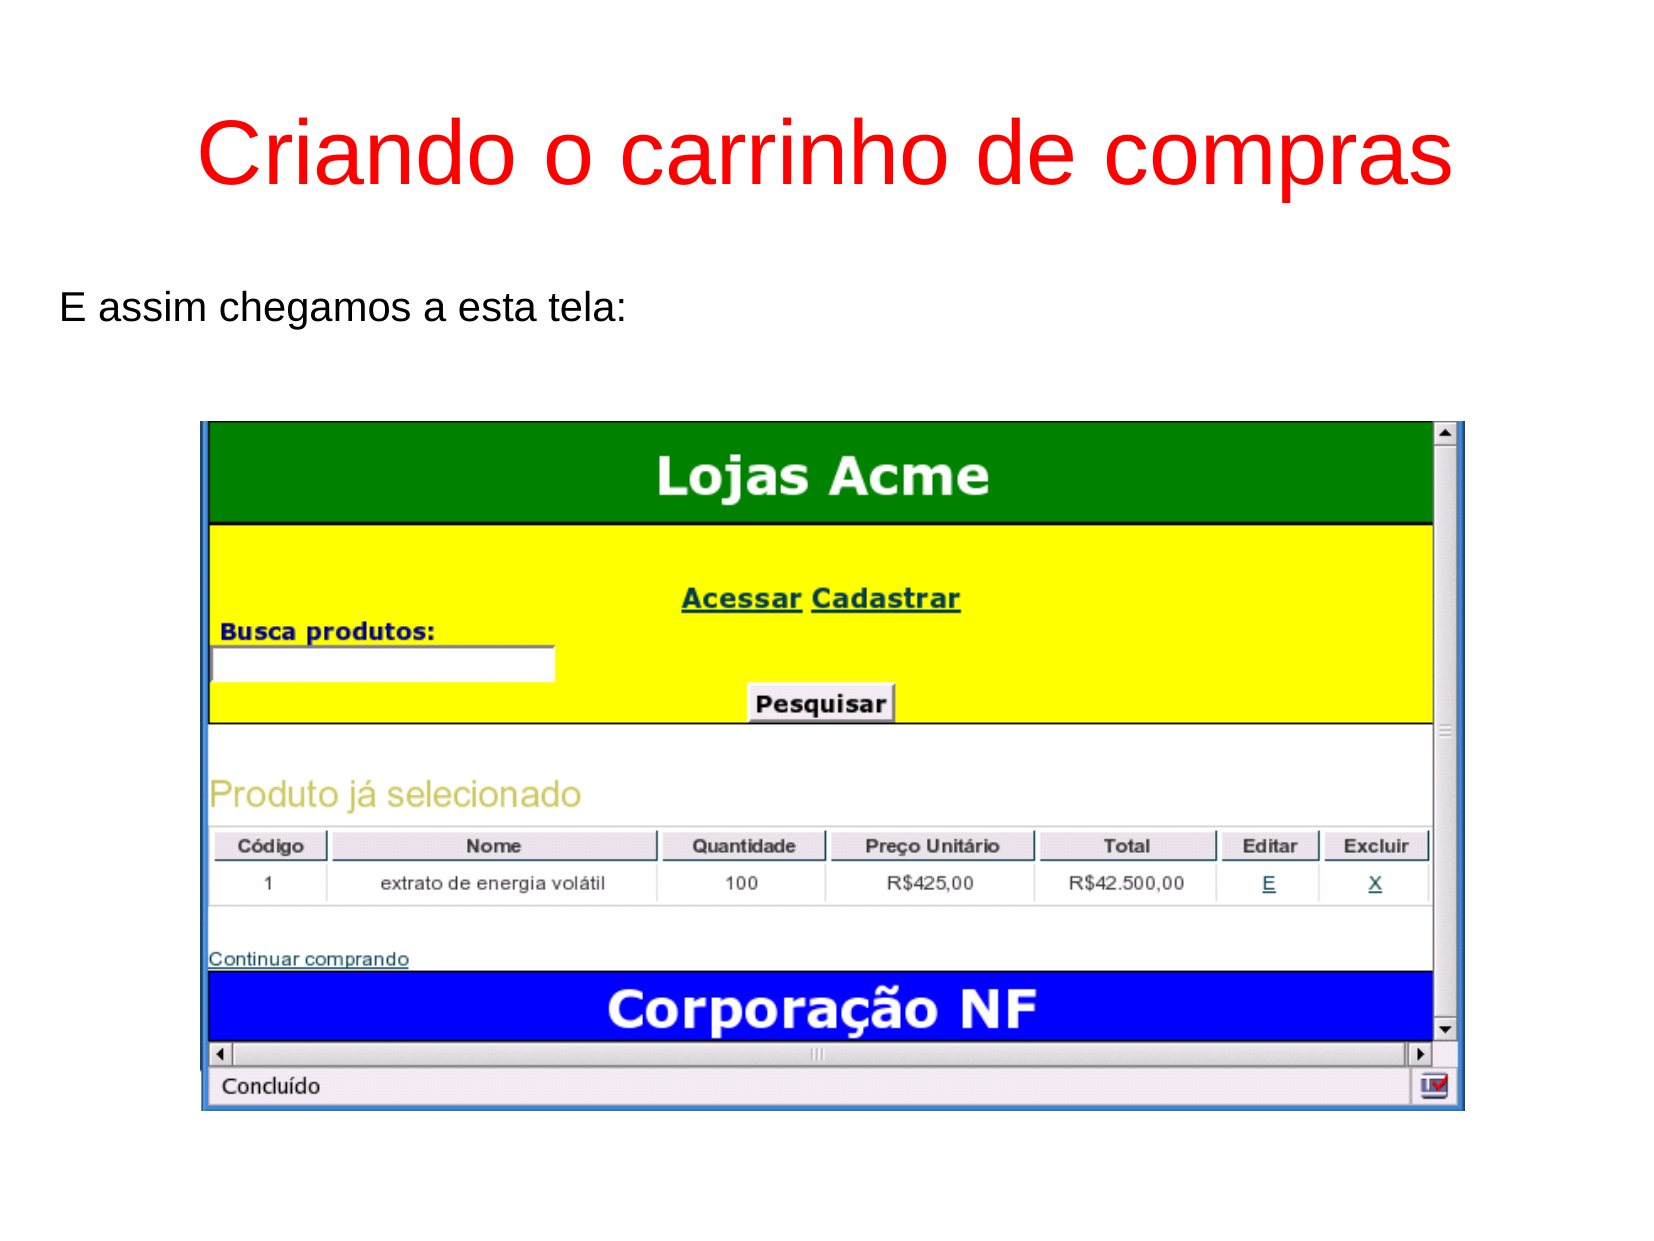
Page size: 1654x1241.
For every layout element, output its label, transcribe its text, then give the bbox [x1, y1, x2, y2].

picture [200, 421, 1465, 1111]
title Criando o carrinho de compras [82, 49, 1571, 257]
list E assim chegamos a esta tela: [59, 283, 1607, 1182]
